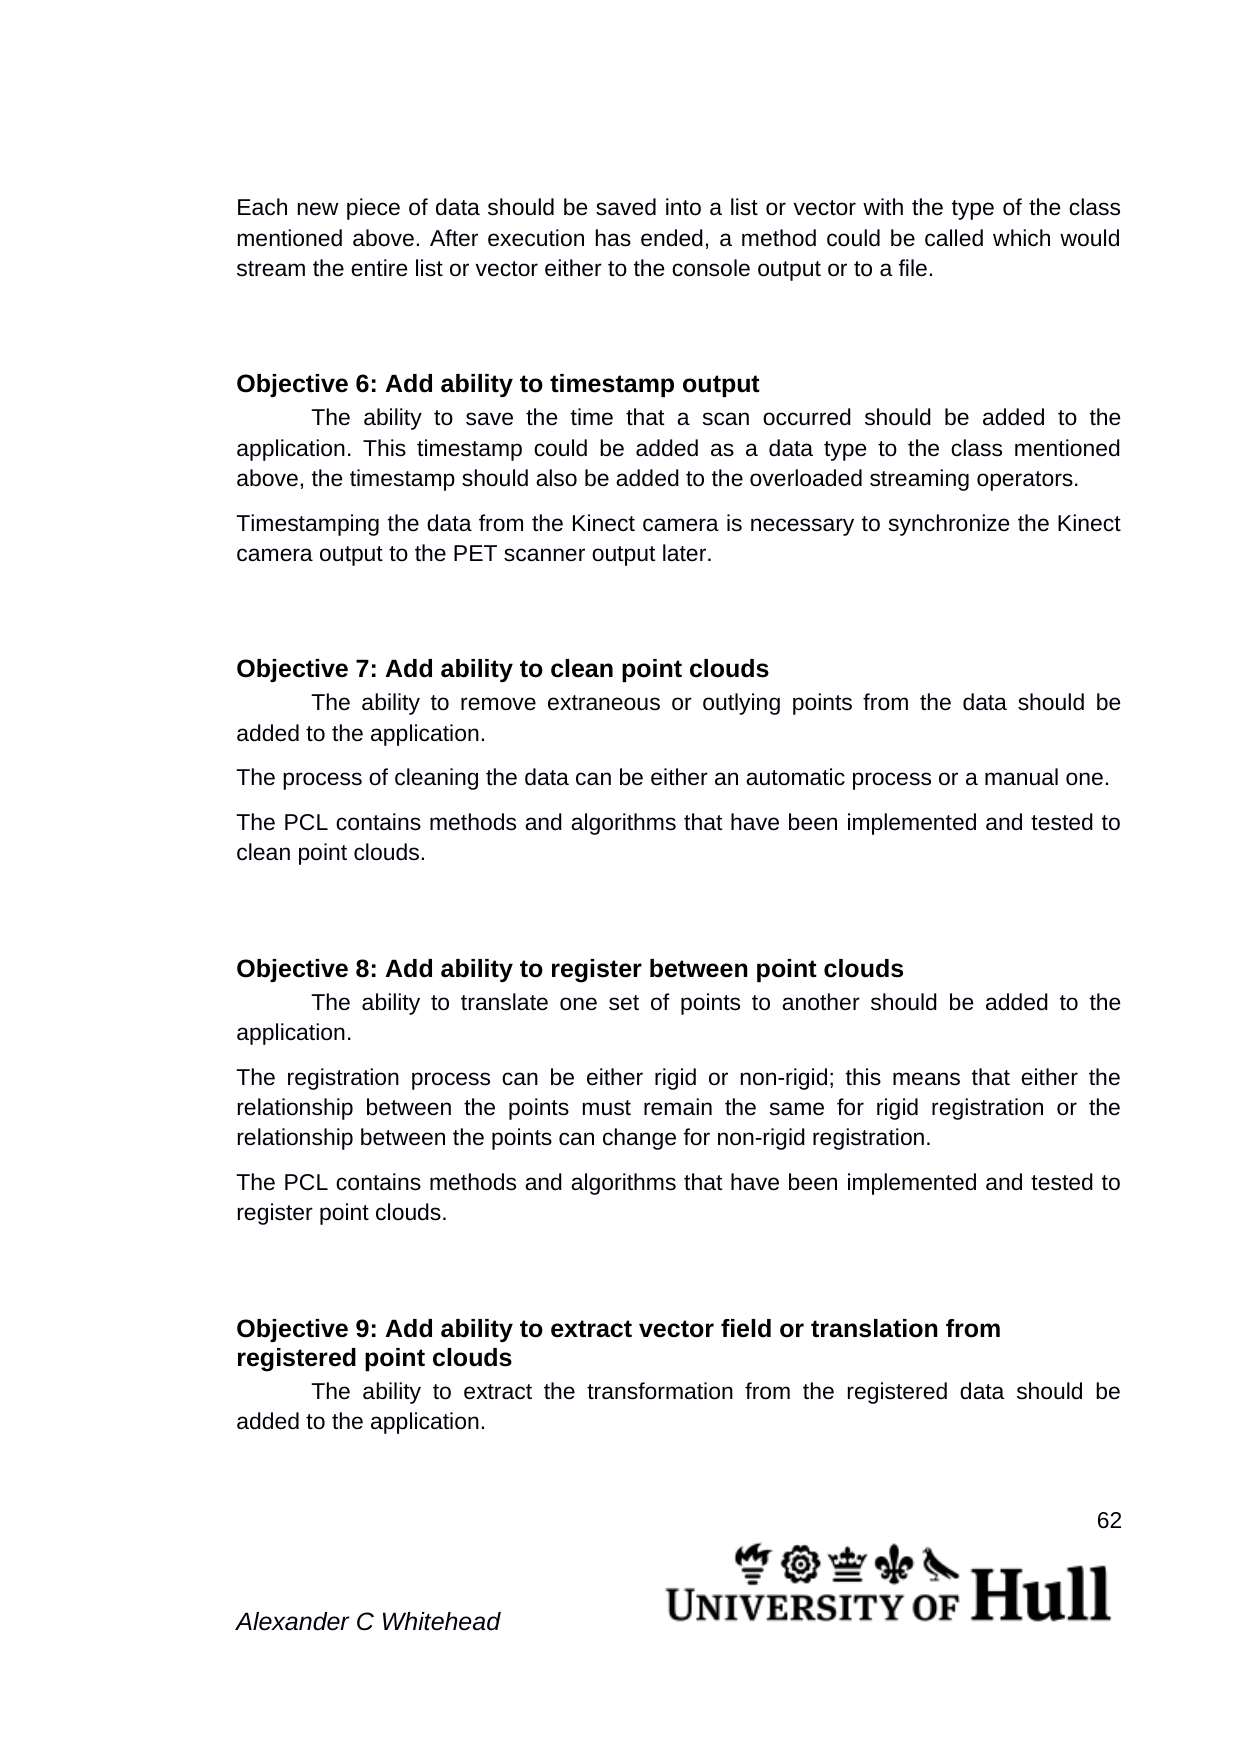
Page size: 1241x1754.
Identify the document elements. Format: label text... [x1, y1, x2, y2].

subtitle Objective 7: Add ability to clean point clouds [236, 654, 1122, 683]
text Each new piece of data should be saved into a list or vector with the type of the class mentioned above. After execution has ended, a method could be called which would stream the entire list or vector either to the console output or to a file. [236, 194, 1122, 281]
subtitle Objective 6: Add ability to timestamp output [236, 369, 1122, 398]
picture [659, 1533, 1119, 1631]
text Timestamping the data from the Kinect camera is necessary to synchronize the Kinect camera output to the PET scanner output later. [236, 509, 1122, 566]
text The PCL contains methods and algorithms that have been implemented and tested to register point clouds. [236, 1169, 1122, 1226]
text The process of cleaning the data can be either an automatic process or a manual one. [236, 764, 1122, 791]
subtitle Objective 9: Add ability to extract vector field or translation from registered point clouds [236, 1314, 1122, 1371]
text The ability to save the time that a scan occurred should be added to the application. This timestamp could be added as a data type to the class mentioned above, the timestamp should also be added to the overloaded streaming operators. [236, 404, 1122, 491]
subtitle Objective 8: Add ability to register between point clouds [236, 954, 1122, 983]
text The ability to extract the transformation from the registered data should be added to the application. [236, 1378, 1122, 1434]
text The ability to translate one set of points to another should be added to the application. [236, 989, 1122, 1046]
text The registration process can be either rigid or non-rigid; this means that either the relationship between the points must remain the same for rigid registration or the relationship between the points can change for non-rigid registration. [236, 1064, 1122, 1151]
text The PCL contains methods and algorithms that have been implemented and tested to clean point clouds. [236, 809, 1122, 866]
text The ability to remove extraneous or outlying points from the data should be added to the application. [236, 689, 1122, 746]
